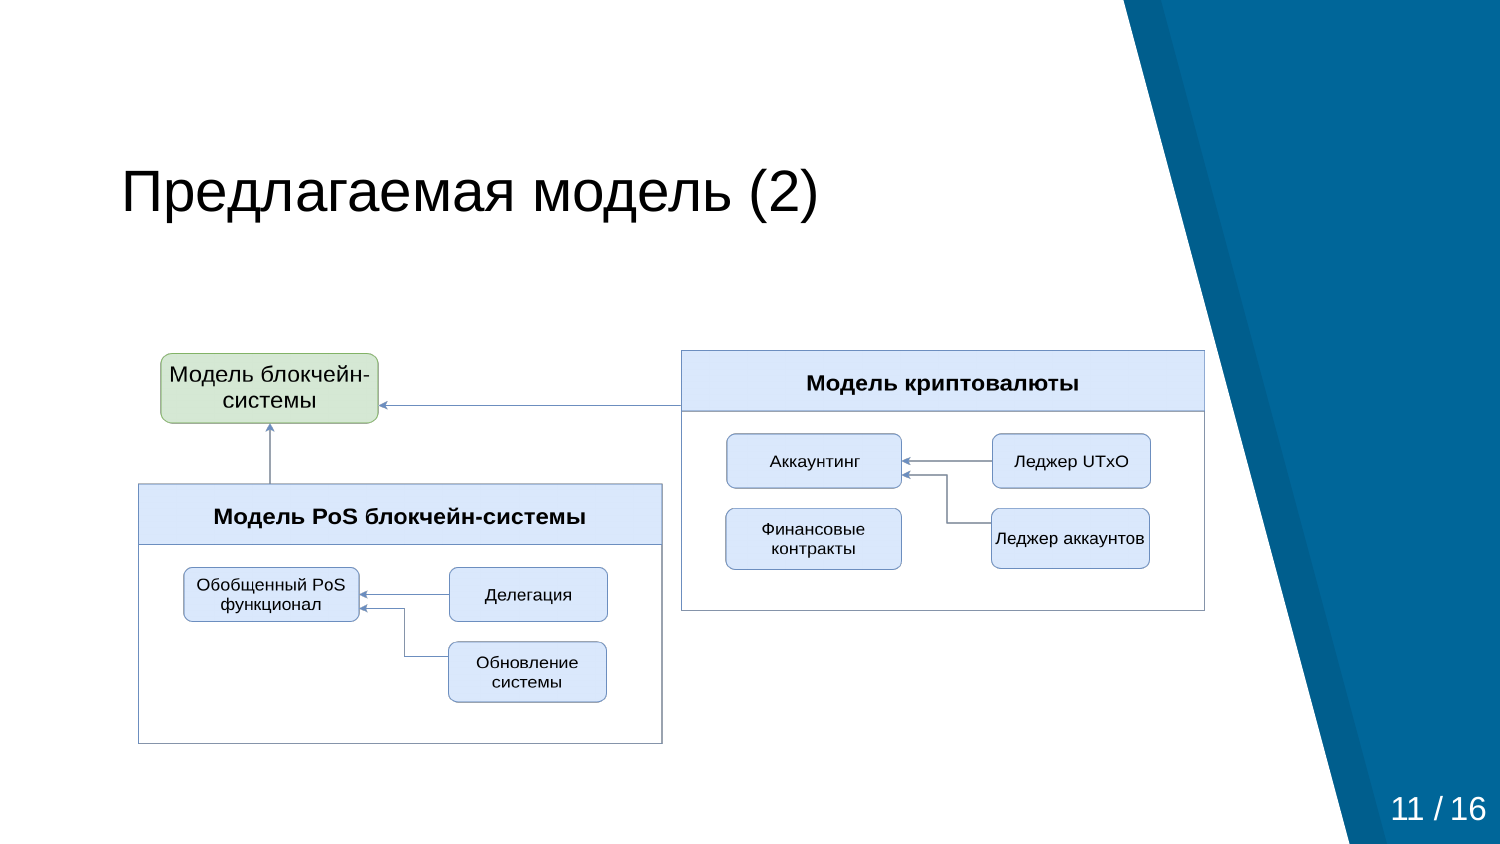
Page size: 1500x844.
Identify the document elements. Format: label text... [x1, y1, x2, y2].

picture [138, 350, 1205, 744]
title Предлагаемая модель (2) [121, 110, 1087, 272]
